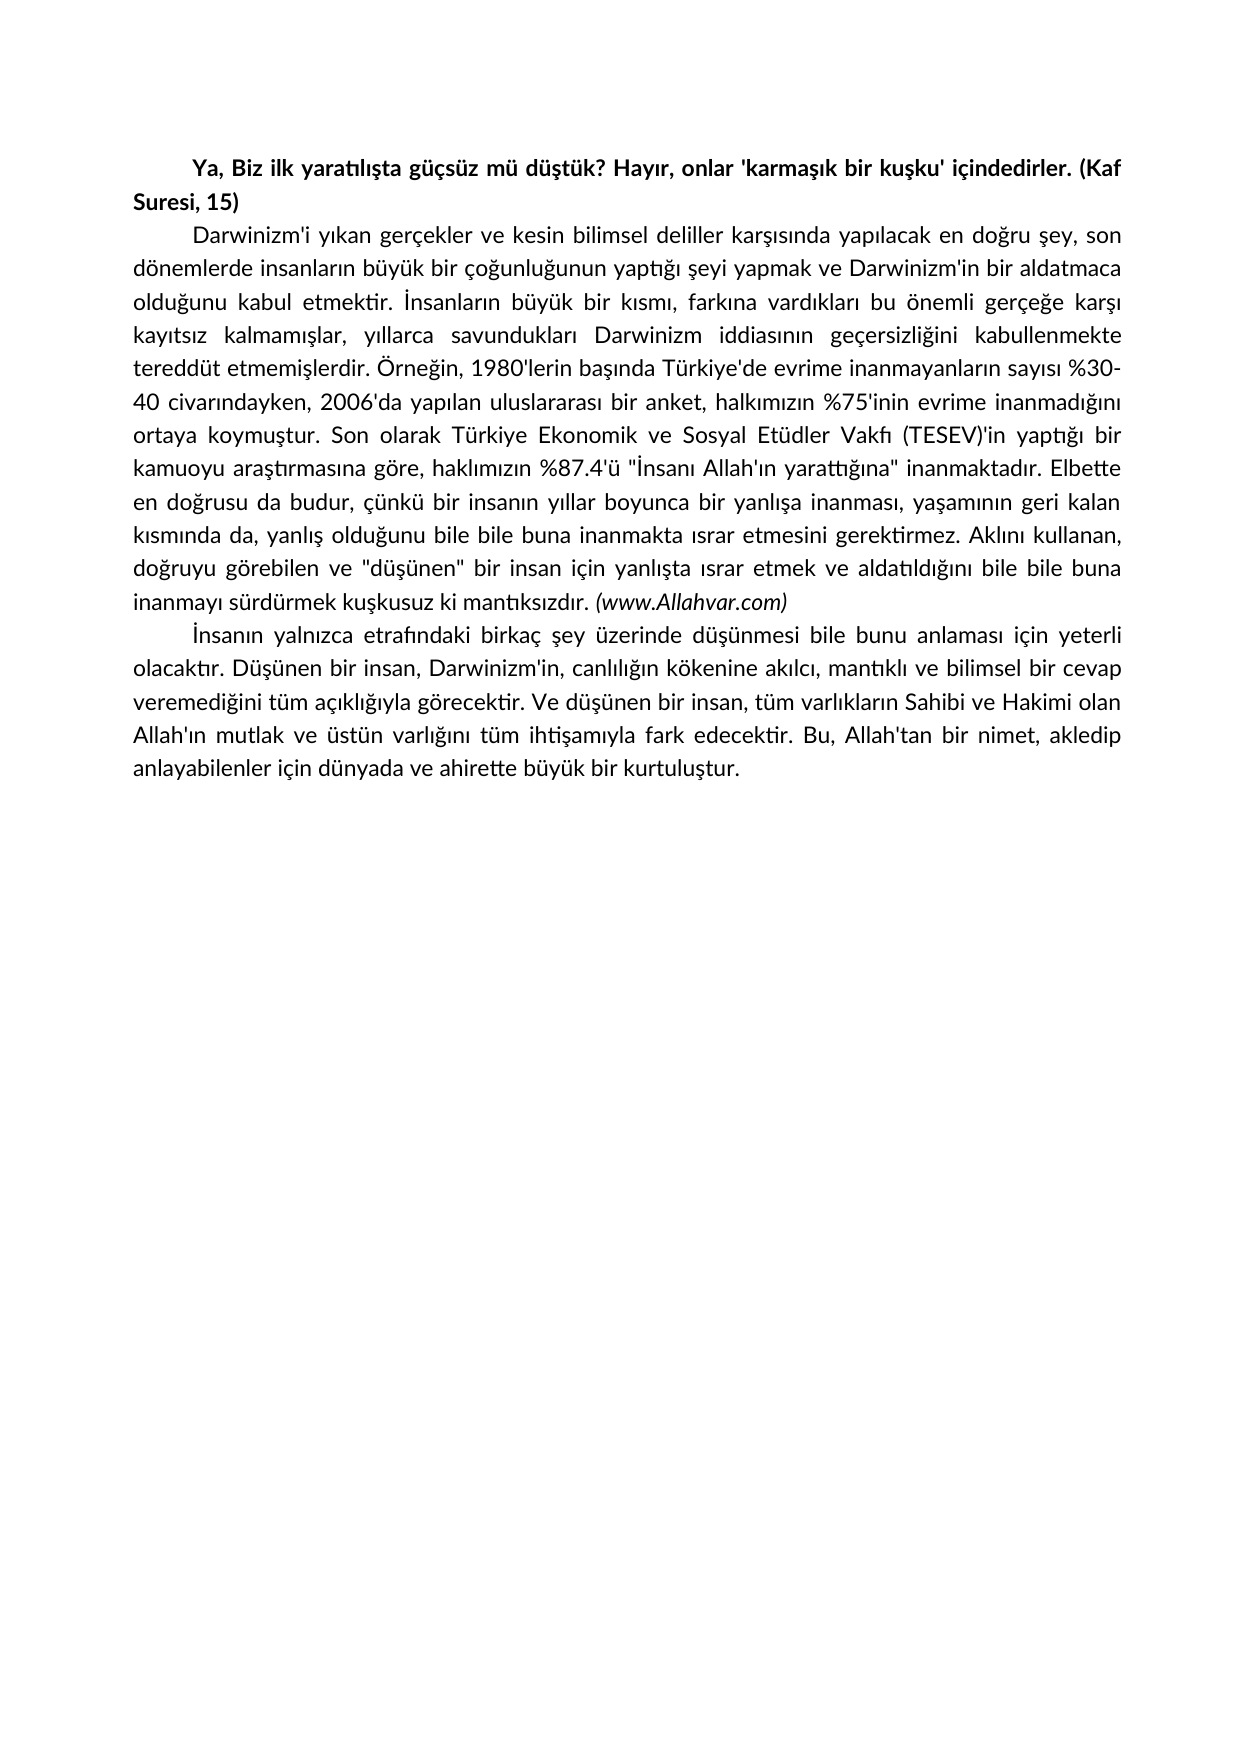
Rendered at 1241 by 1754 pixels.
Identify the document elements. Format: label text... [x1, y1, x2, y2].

text Ya, Biz ilk yaratılışta güçsüz mü düştük? Hayır, onlar 'karmaşık bir kuşku' içindedirler. (Kaf Suresi, 15) [133, 150, 1123, 217]
text İnsanın yalnızca etrafındaki birkaç şey üzerinde düşünmesi bile bunu anlaması için yeterli olacaktır. Düşünen bir insan, Darwinizm'in, canlılığın kökenine akılcı, mantıklı ve bilimsel bir cevap veremediğini tüm açıklığıyla görecektir. Ve düşünen bir insan, tüm varlıkların Sahibi ve Hakimi olan Allah'ın mutlak ve üstün varlığını tüm ihtişamıyla fark edecektir. Bu, Allah'tan bir nimet, akledip anlayabilenler için dünyada ve ahirette büyük bir kurtuluştur. [133, 617, 1123, 783]
text Darwinizm'i yıkan gerçekler ve kesin bilimsel deliller karşısında yapılacak en doğru şey, son dönemlerde insanların büyük bir çoğunluğunun yaptığı şeyi yapmak ve Darwinizm'in bir aldatmaca olduğunu kabul etmektir. İnsanların büyük bir kısmı, farkına vardıkları bu önemli gerçeğe karşı kayıtsız kalmamışlar, yıllarca savundukları Darwinizm iddiasının geçersizliğini kabullenmekte tereddüt etmemişlerdir. Örneğin, 1980'lerin başında Türkiye'de evrime inanmayanların sayısı %30-40 civarındayken, 2006'da yapılan uluslararası bir anket, halkımızın %75'inin evrime inanmadığını ortaya koymuştur. Son olarak Türkiye Ekonomik ve Sosyal Etüdler Vakfı (TESEV)'in yaptığı bir kamuoyu araştırmasına göre, haklımızın %87.4'ü "İnsanı Allah'ın yarattığına" inanmaktadır. Elbette en doğrusu da budur, çünkü bir insanın yıllar boyunca bir yanlışa inanması, yaşamının geri kalan kısmında da, yanlış olduğunu bile bile buna inanmakta ısrar etmesini gerektirmez. Aklını kullanan, doğruyu görebilen ve "düşünen" bir insan için yanlışta ısrar etmek ve aldatıldığını bile bile buna inanmayı sürdürmek kuşkusuz ki mantıksızdır. (www.Allahvar.com) [133, 217, 1123, 617]
